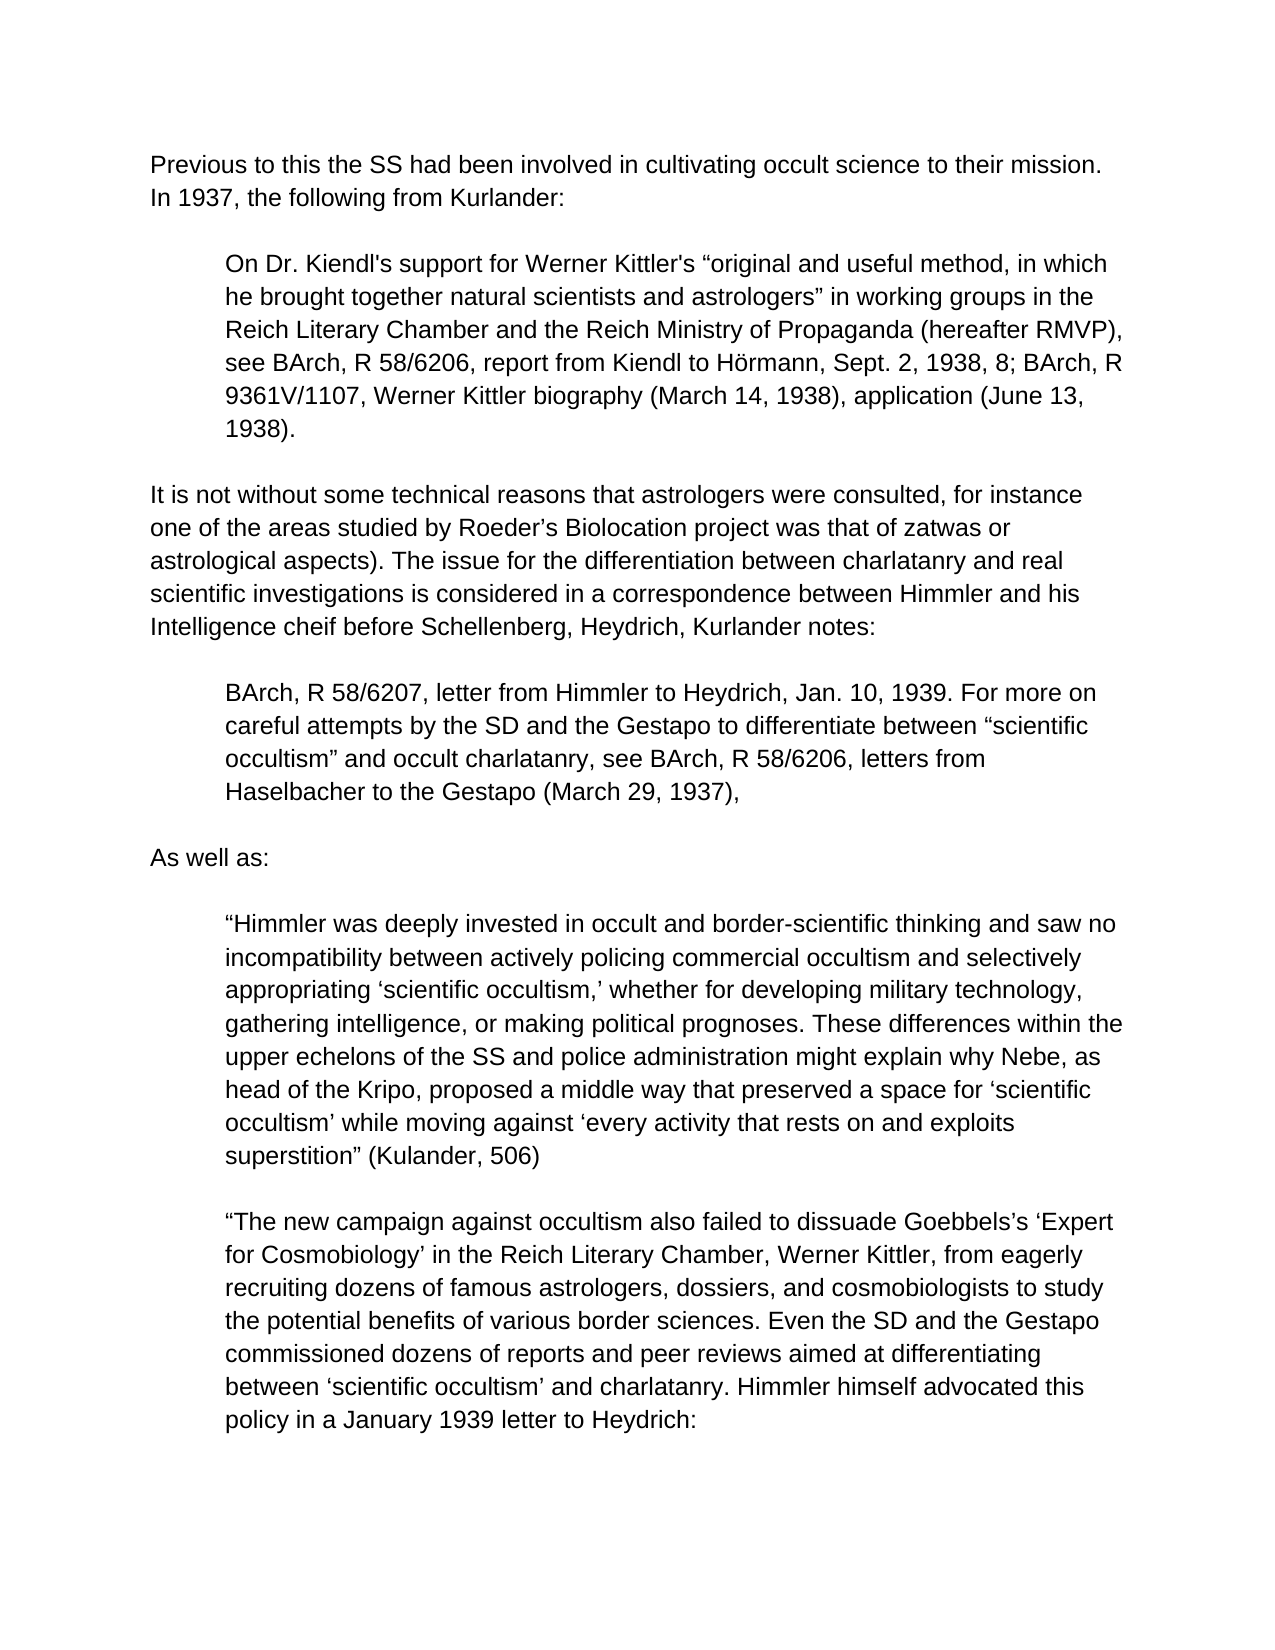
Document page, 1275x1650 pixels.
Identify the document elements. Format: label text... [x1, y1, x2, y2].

text It is not without some technical reasons that astrologers were consulted, for instance one of the areas studied by Roeder’s Biolocation project was that of zatwas or astrological aspects). The issue for the differentiation between charlatanry and real scientific investigations is considered in a correspondence between Himmler and his Intelligence cheif before Schellenberg, Heydrich, Kurlander notes: [150, 480, 1125, 641]
text BArch, R 58/6207, letter from Himmler to Heydrich, Jan. 10, 1939. For more on careful attempts by the SD and the Gestapo to differentiate between “scientific occultism” and occult charlatanry, see BArch, R 58/6206, letters from Haselbacher to the Gestapo (March 29, 1937), [225, 678, 1125, 806]
text As well as: [150, 843, 1125, 872]
text “The new campaign against occultism also failed to dissuade Goebbels’s ‘Expert for Cosmobiology’ in the Reich Literary Chamber, Werner Kittler, from eagerly recruiting dozens of famous astrologers, dossiers, and cosmobiologists to study the potential benefits of various border sciences. Even the SD and the Gestapo commissioned dozens of reports and peer reviews aimed at differentiating between ‘scientific occultism’ and charlatanry. Himmler himself advocated this policy in a January 1939 letter to Heydrich: [225, 1207, 1125, 1433]
text Previous to this the SS had been involved in cultivating occult science to their mission. In 1937, the following from Kurlander: [150, 150, 1125, 212]
text On Dr. Kiendl's support for Werner Kittler's “original and useful method, in which he brought together natural scientists and astrologers” in working groups in the Reich Literary Chamber and the Reich Ministry of Propaganda (hereafter RMVP), see BArch, R 58/6206, report from Kiendl to Hörmann, Sept. 2, 1938, 8; BArch, R 9361V/1107, Werner Kittler biography (March 14, 1938), application (June 13, 1938). [225, 249, 1125, 476]
text “Himmler was deeply invested in occult and border-scientific thinking and saw no incompatibility between actively policing commercial occultism and selectively appropriating ‘scientific occultism,’ whether for developing military technology, gathering intelligence, or making political prognoses. These differences within the upper echelons of the SS and police administration might explain why Nebe, as head of the Kripo, proposed a middle way that preserved a space for ‘scientific occultism’ while moving against ‘every activity that rests on and exploits superstition” (Kulander, 506) [225, 909, 1125, 1202]
